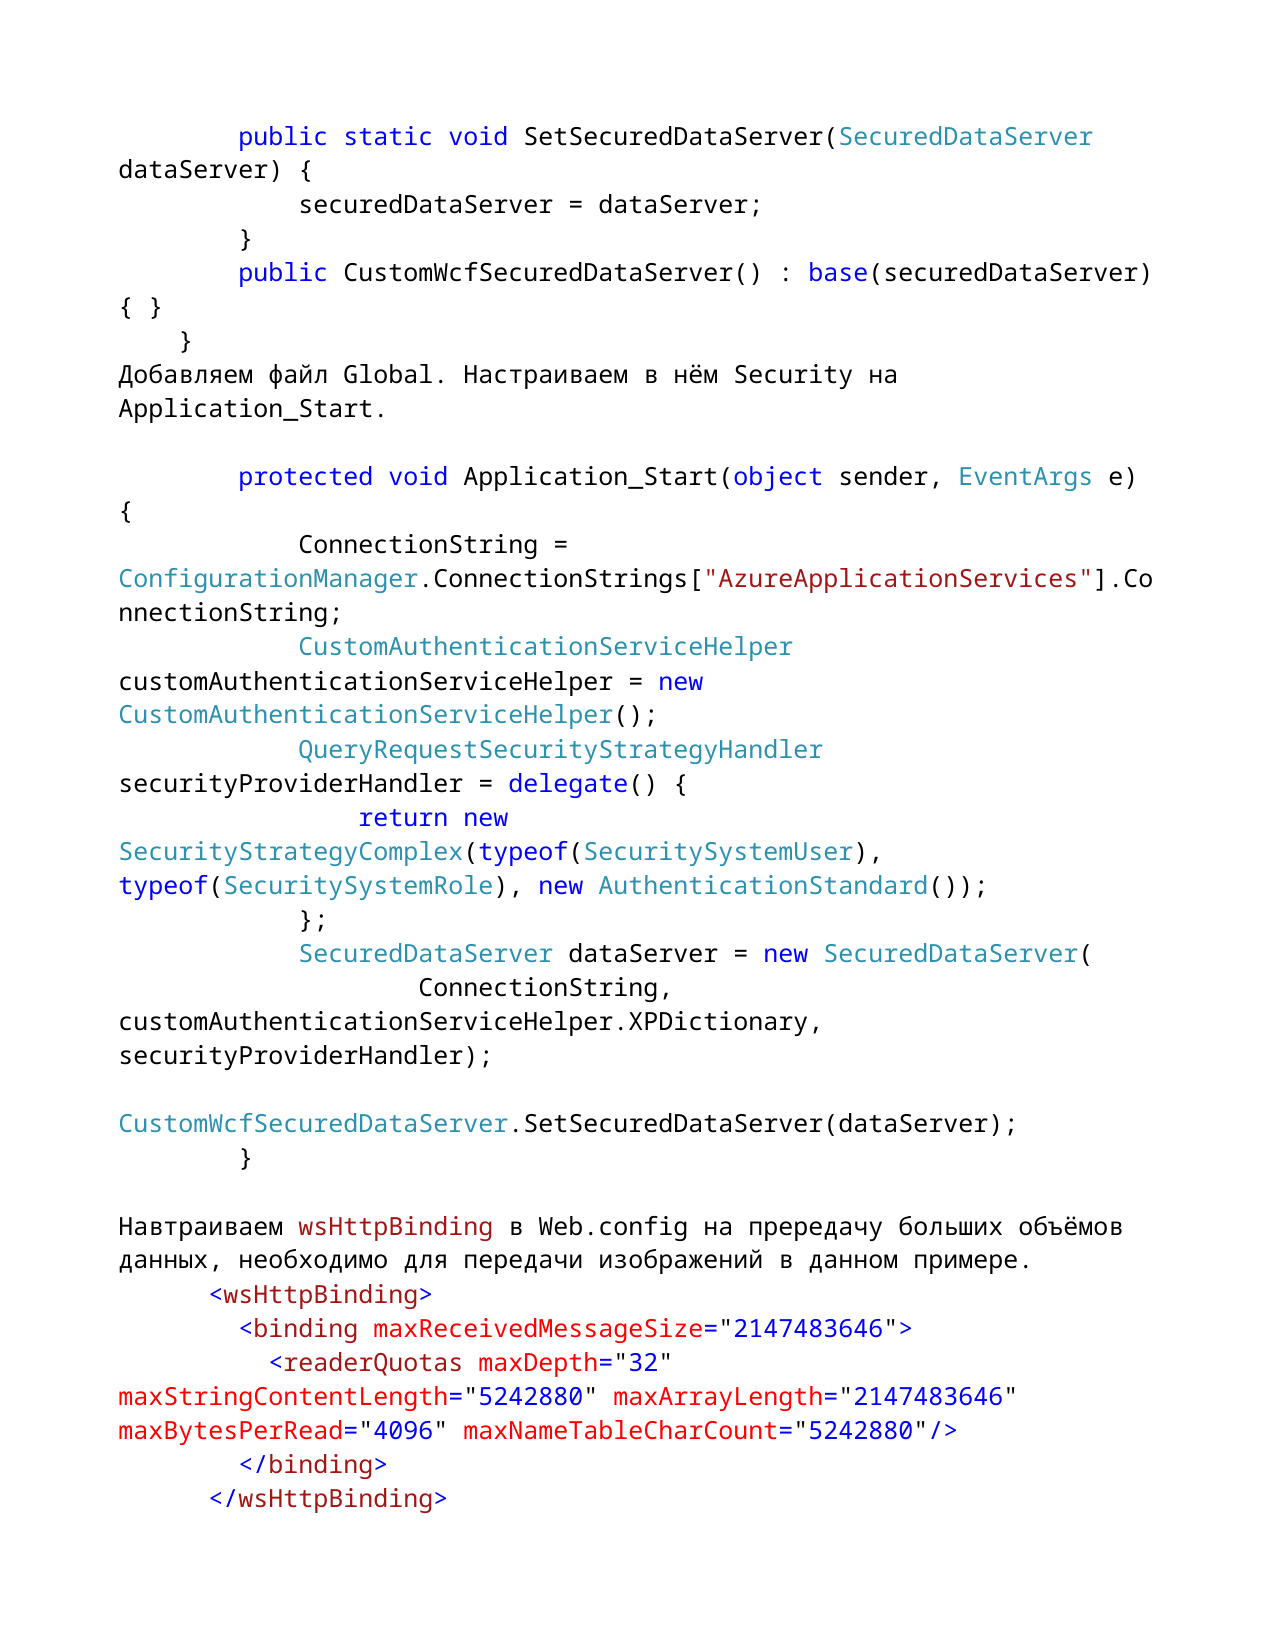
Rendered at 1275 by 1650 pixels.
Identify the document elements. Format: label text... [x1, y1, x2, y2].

text QueryRequestSecurityStrategyHandler securityProviderHandler = delegate() { [118, 731, 1157, 799]
text } [118, 220, 1157, 254]
text public CustomWcfSecuredDataServer() : base(securedDataServer) { } [118, 254, 1157, 322]
text <binding maxReceivedMessageSize="2147483646"> [118, 1310, 1157, 1344]
text protected void Application_Start(object sender, EventArgs e) { [118, 459, 1157, 527]
text ConnectionString = ConfigurationManager.ConnectionStrings["AzureApplicationServices"].ConnectionString; [118, 527, 1157, 629]
text CustomWcfSecuredDataServer.SetSecuredDataServer(dataServer); [118, 1072, 1157, 1140]
text Добавляем файл Global. Настраиваем в нём Security на Application_Start. [118, 357, 1157, 425]
text Навтраиваем wsHttpBinding в Web.config на прередачу больших объёмов данных, необходимо для передачи изображений в данном примере. [118, 1208, 1157, 1276]
text <readerQuotas maxDepth="32" maxStringContentLength="5242880" maxArrayLength="2147483646" maxBytesPerRead="4096" maxNameTableCharCount="5242880"/> [118, 1344, 1157, 1447]
text </binding> [118, 1447, 1157, 1481]
text }; [118, 902, 1157, 936]
text CustomAuthenticationServiceHelper customAuthenticationServiceHelper = new CustomAuthenticationServiceHelper(); [118, 629, 1157, 731]
text </wsHttpBinding> [118, 1481, 1157, 1515]
text <wsHttpBinding> [118, 1276, 1157, 1310]
text ConnectionString, customAuthenticationServiceHelper.XPDictionary, securityProviderHandler); [118, 970, 1157, 1072]
text return new SecurityStrategyComplex(typeof(SecuritySystemUser), typeof(SecuritySystemRole), new AuthenticationStandard()); [118, 799, 1157, 902]
text securedDataServer = dataServer; [118, 186, 1157, 220]
text } [118, 1140, 1157, 1174]
text SecuredDataServer dataServer = new SecuredDataServer( [118, 936, 1157, 970]
text } [118, 322, 1157, 357]
text public static void SetSecuredDataServer(SecuredDataServer dataServer) { [118, 118, 1157, 186]
